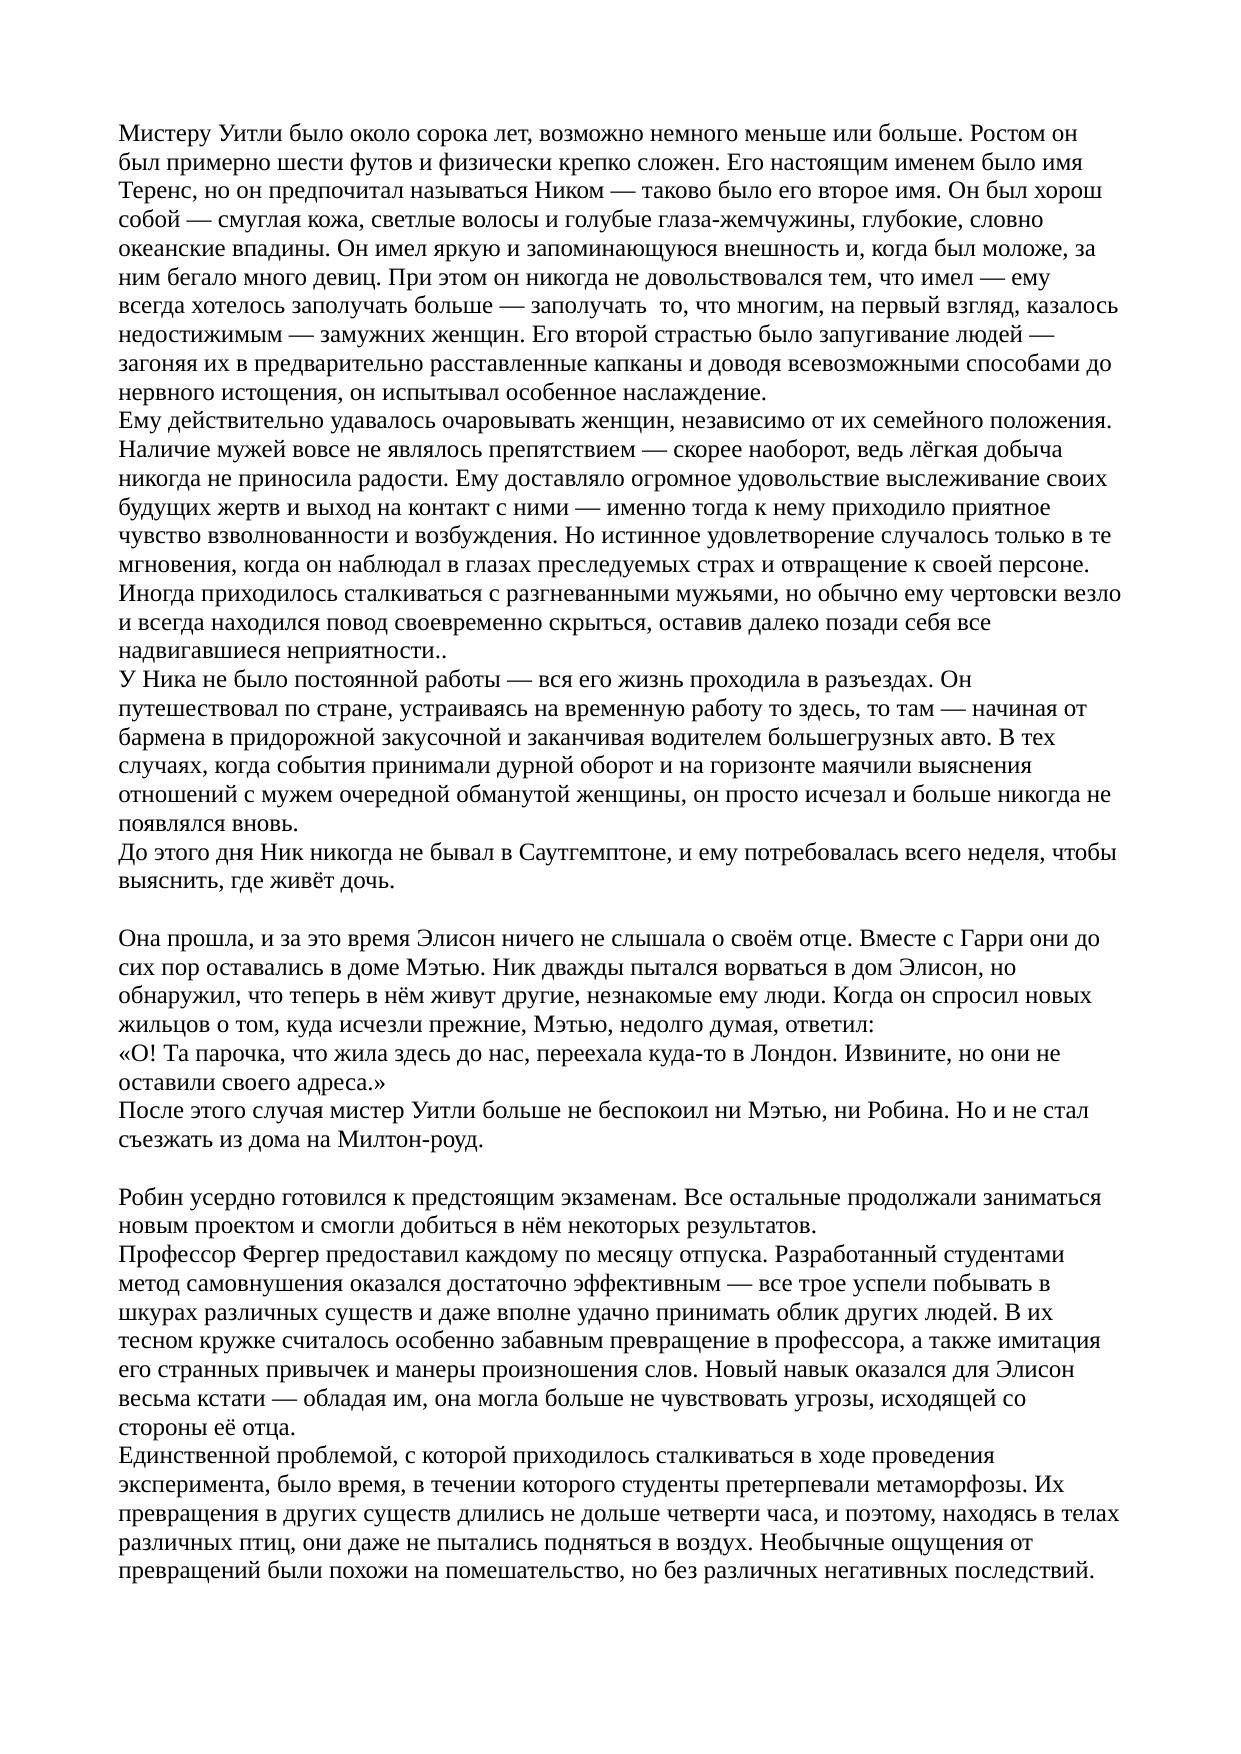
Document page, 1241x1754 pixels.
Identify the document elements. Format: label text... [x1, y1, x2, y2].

text Единственной проблемой, с которой приходилось сталкиваться в ходе проведения эксперимента, было время, в течении которого студенты претерпевали метаморфозы. Их превращения в других существ длились не дольше четверти часа, и поэтому, находясь в телах различных птиц, они даже не пытались подняться в воздух. Необычные ощущения от превращений были похожи на помешательство, но без различных негативных последствий. [118, 1441, 1122, 1584]
text Мистеру Уитли было около сорока лет, возможно немного меньше или больше. Ростом он был примерно шести футов и физически крепко сложен. Его настоящим именем было имя Теренс, но он предпочитал называться Ником — таково было его второе имя. Он был хорош собой — смуглая кожа, светлые волосы и голубые глаза-жемчужины, глубокие, словно океанские впадины. Он имел яркую и запоминающуюся внешность и, когда был моложе, за ним бегало много девиц. При этом он никогда не довольствовался тем, что имел — ему всегда хотелось заполучать больше — заполучать то, что многим, на первый взгляд, казалось недостижимым — замужних женщин. Его второй страстью было запугивание людей — загоняя их в предварительно расставленные капканы и доводя всевозможными способами до нервного истощения, он испытывал особенное наслаждение. [118, 118, 1122, 406]
text Ему действительно удавалось очаровывать женщин, независимо от их семейного положения. Наличие мужей вовсе не являлось препятствием — скорее наоборот, ведь лёгкая добыча никогда не приносила радости. Ему доставляло огромное удовольствие выслеживание своих будущих жертв и выход на контакт с ними — именно тогда к нему приходило приятное чувство взволнованности и возбуждения. Но истинное удовлетворение случалось только в те мгновения, когда он наблюдал в глазах преследуемых страх и отвращение к своей персоне. Иногда приходилось сталкиваться с разгневанными мужьями, но обычно ему чертовски везло и всегда находился повод своевременно скрыться, оставив далеко позади себя все надвигавшиеся неприятности.. [118, 406, 1122, 664]
text До этого дня Ник никогда не бывал в Саутгемптоне, и ему потребовалась всего неделя, чтобы выяснить, где живёт дочь. [118, 837, 1122, 894]
text После этого случая мистер Уитли больше не беспокоил ни Мэтью, ни Робина. Но и не стал съезжать из дома на Милтон-роуд. [118, 1096, 1122, 1153]
text «О! Та парочка, что жила здесь до нас, переехала куда-то в Лондон. Извините, но они не оставили своего адреса.» [118, 1038, 1122, 1096]
text Профессор Фергер предоставил каждому по месяцу отпуска. Разработанный студентами метод самовнушения оказался достаточно эффективным — все трое успели побывать в шкурах различных существ и даже вполне удачно принимать облик других людей. В их тесном кружке считалось особенно забавным превращение в профессора, а также имитация его странных привычек и манеры произношения слов. Новый навык оказался для Элисон весьма кстати — обладая им, она могла больше не чувствовать угрозы, исходящей со стороны её отца. [118, 1239, 1122, 1441]
text Она прошла, и за это время Элисон ничего не слышала о своём отце. Вместе с Гарри они до сих пор оставались в доме Мэтью. Ник дважды пытался ворваться в дом Элисон, но обнаружил, что теперь в нём живут другие, незнакомые ему люди. Когда он спросил новых жильцов о том, куда исчезли прежние, Мэтью, недолго думая, ответил: [118, 923, 1122, 1038]
text Робин усердно готовился к предстоящим экзаменам. Все остальные продолжали заниматься новым проектом и смогли добиться в нём некоторых результатов. [118, 1182, 1122, 1239]
text У Ника не было постоянной работы — вся его жизнь проходила в разъездах. Он путешествовал по стране, устраиваясь на временную работу то здесь, то там — начиная от бармена в придорожной закусочной и заканчивая водителем большегрузных авто. В тех случаях, когда события принимали дурной оборот и на горизонте маячили выяснения отношений с мужем очередной обманутой женщины, он просто исчезал и больше никогда не появлялся вновь. [118, 664, 1122, 837]
